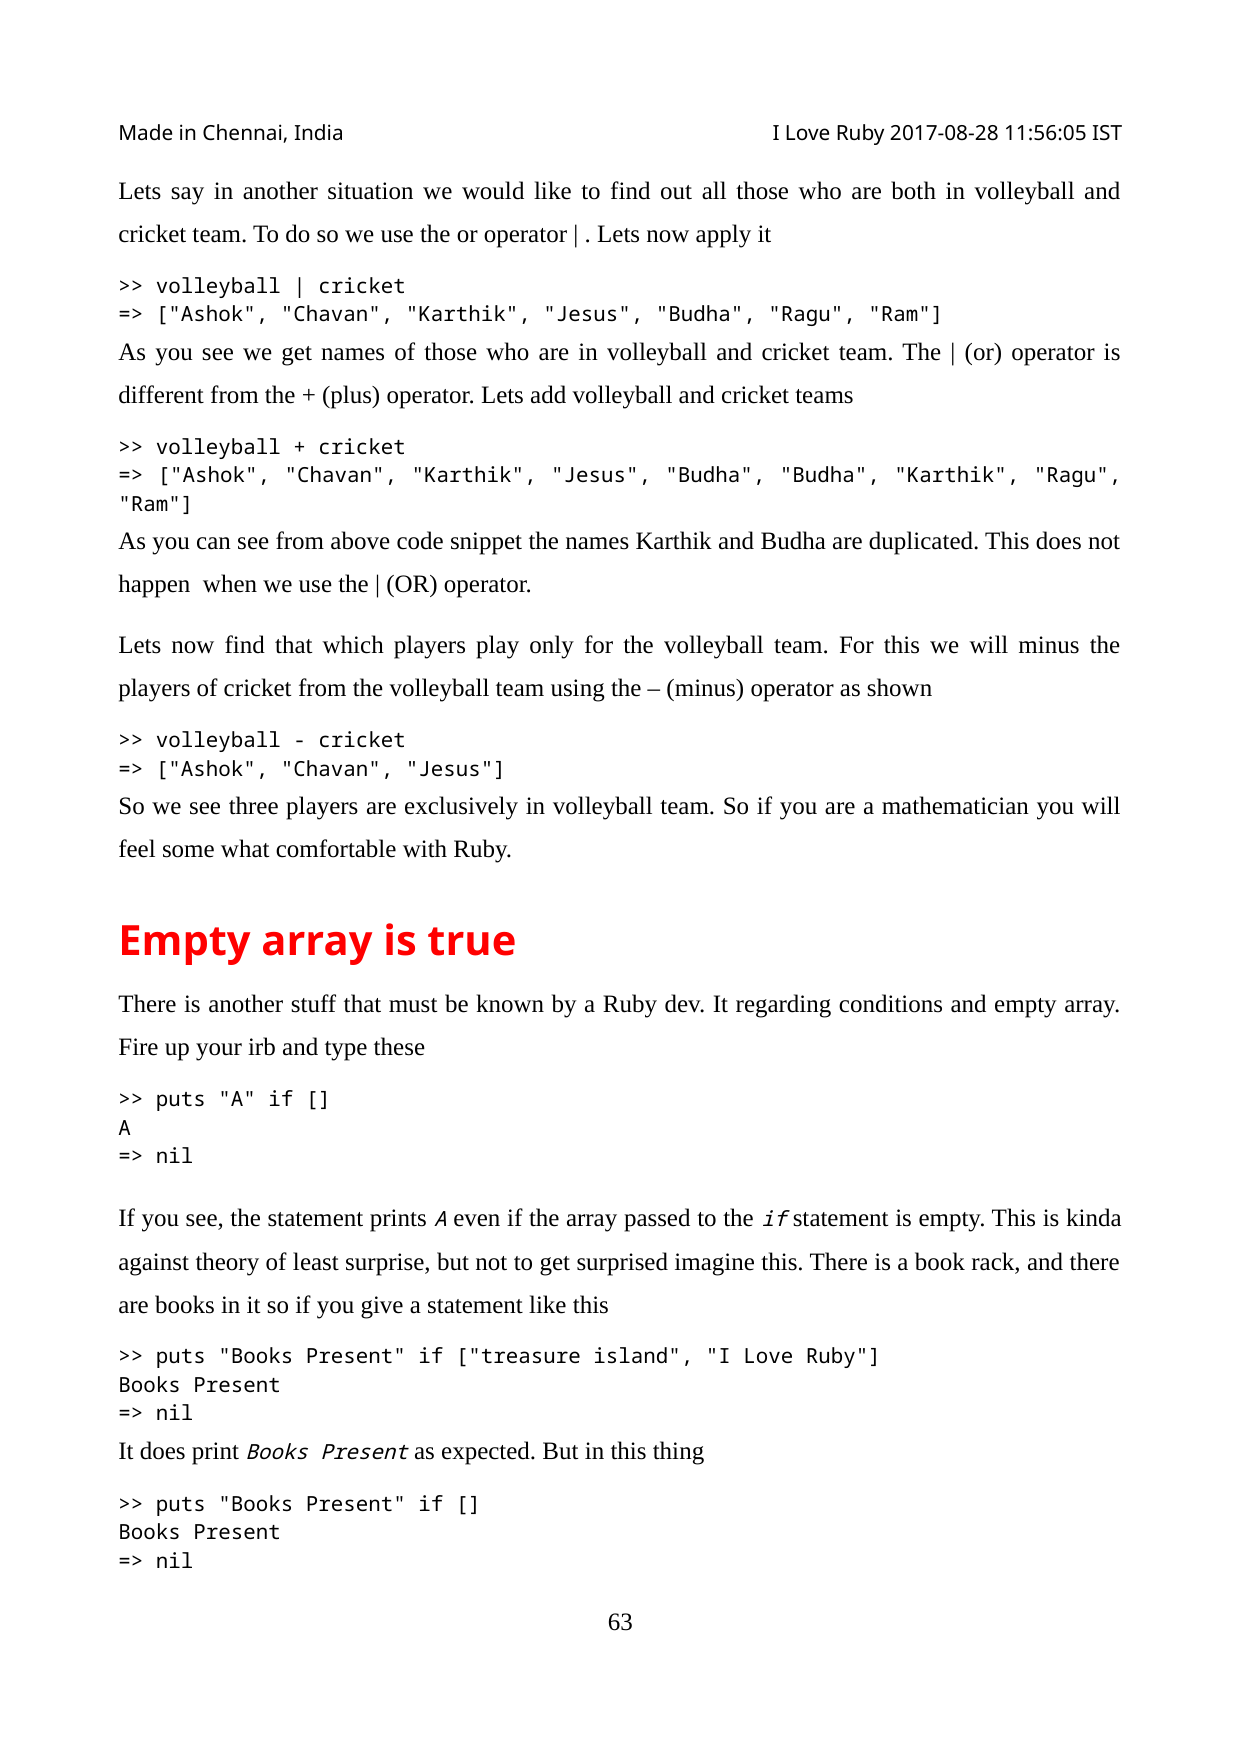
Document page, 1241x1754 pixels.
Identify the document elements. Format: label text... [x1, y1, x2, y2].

text So we see three players are exclusively in volleyball team. So if you are a mathematician you will feel some what comfortable with Ruby. [118, 791, 1122, 863]
text => ["Ashok", "Chavan", "Karthik", "Jesus", "Budha", "Ragu", "Ram"] [118, 299, 1122, 328]
text => ["Ashok", "Chavan", "Karthik", "Jesus", "Budha", "Budha", "Karthik", "Ragu", "Ram"] [118, 460, 1122, 517]
text => nil [118, 1546, 1122, 1574]
text It does print Books Present as expected. But in this thing [118, 1436, 1122, 1465]
text Books Present [118, 1370, 1122, 1398]
text >> puts "A" if [] [118, 1084, 1122, 1113]
text => nil [118, 1141, 1122, 1169]
text There is another stuff that must be known by a Ruby dev. It regarding conditions and empty array. Fire up your irb and type these [118, 989, 1122, 1061]
text => nil [118, 1398, 1122, 1427]
text => ["Ashok", "Chavan", "Jesus"] [118, 754, 1122, 782]
text Books Present [118, 1517, 1122, 1546]
text As you can see from above code snippet the names Karthik and Budha are duplicated. This does not happen when we use the | (OR) operator. [118, 526, 1122, 598]
text >> volleyball + cricket [118, 432, 1122, 460]
text >> volleyball | cricket [118, 271, 1122, 299]
text As you see we get names of those who are in volleyball and cricket team. The | (or) operator is different from the + (plus) operator. Lets add volleyball and cricket teams [118, 337, 1122, 409]
text >> puts "Books Present" if [] [118, 1489, 1122, 1517]
text If you see, the statement prints A even if the array passed to the if statement is empty. This is kinda against theory of least surprise, but not to get surprised imagine this. There is a book rack, and there are books in it so if you give a statement like this [118, 1203, 1122, 1318]
text A [118, 1113, 1122, 1141]
text Lets say in another situation we would like to find out all those who are both in volleyball and cricket team. To do so we use the or operator | . Lets now apply it [118, 176, 1122, 248]
subtitle Empty array is true [118, 911, 1122, 968]
text Lets now find that which players play only for the volleyball team. For this we will minus the players of cricket from the volleyball team using the – (minus) operator as shown [118, 630, 1122, 702]
text >> puts "Books Present" if ["treasure island", "I Love Ruby"] [118, 1342, 1122, 1370]
text >> volleyball - cricket [118, 725, 1122, 754]
